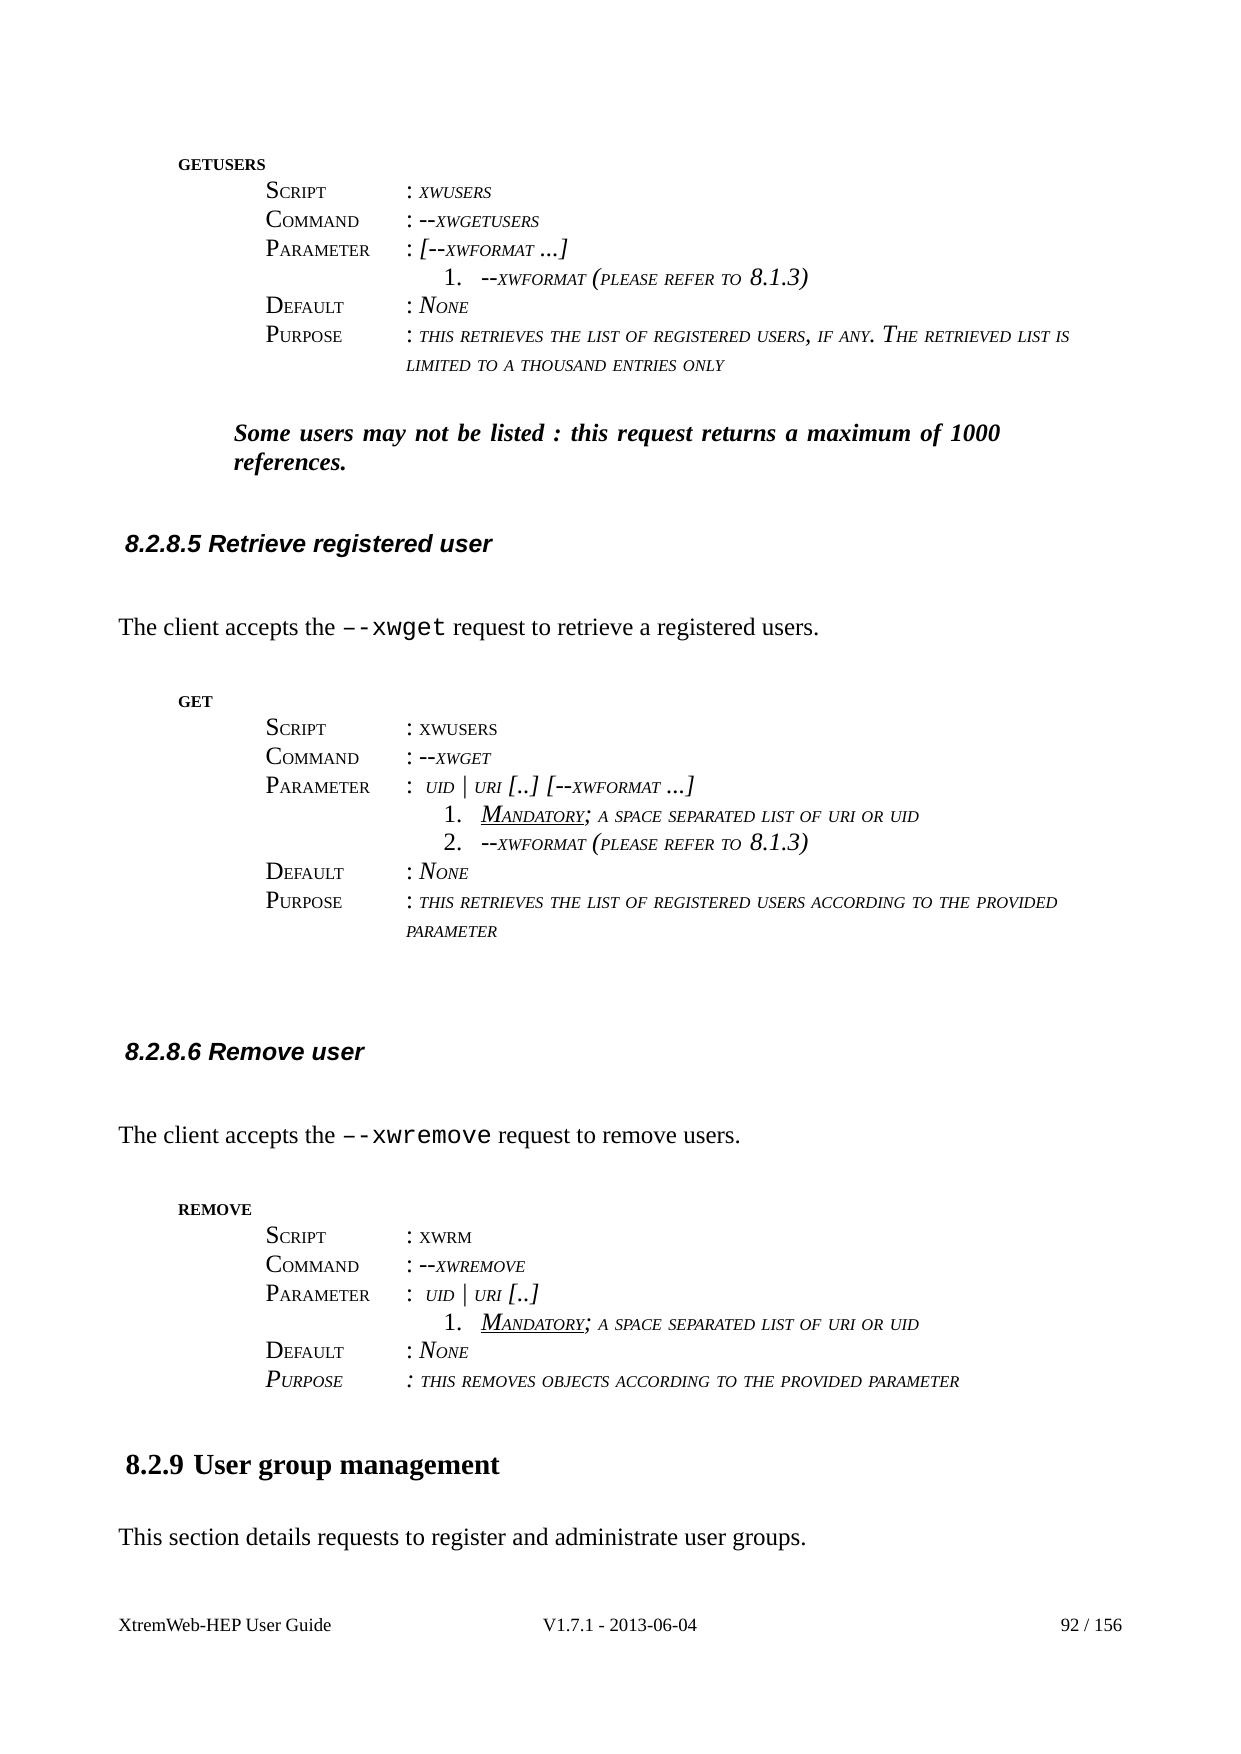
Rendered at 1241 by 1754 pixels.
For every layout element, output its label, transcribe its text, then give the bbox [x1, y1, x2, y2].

text Command : --xwget [265, 741, 1122, 770]
list Mandatory; a space separated list of uri or uid [443, 1307, 1122, 1336]
text Default : None [265, 856, 1122, 885]
text The client accepts the –-xwget request to retrieve a registered users. [118, 612, 1122, 642]
text get [178, 684, 1122, 712]
list --xwformat (please refer to 8.1.3) [443, 827, 1122, 856]
text Default : None [265, 1336, 1122, 1364]
text remove [178, 1192, 1122, 1221]
list Mandatory; a space separated list of uri or uid [443, 799, 1122, 827]
text Parameter : [--xwformat ...] [265, 233, 1122, 262]
text Default : None [265, 291, 1122, 319]
text Purpose : this removes objects according to the provided parameter [265, 1364, 1122, 1393]
text The client accepts the –-xwremove request to remove users. [118, 1120, 1122, 1151]
text Command : --xwgetusers [265, 204, 1122, 233]
text Parameter : uid | uri [..] [--xwformat ...] [265, 770, 1122, 799]
text Purpose : this retrieves the list of registered users according to the provided parameter [265, 885, 1122, 942]
text Script : xwusers [265, 712, 1122, 741]
text Purpose : this retrieves the list of registered users, if any. The retrieved list is limited to a thousand entries only [265, 319, 1122, 377]
text Script : xwrm [265, 1221, 1122, 1249]
text getusers [178, 147, 1122, 176]
list --xwformat (please refer to 8.1.3) [443, 262, 1122, 291]
subtitle Retrieve registered user [118, 529, 1122, 558]
subtitle Remove user [118, 1037, 1122, 1066]
text This section details requests to register and administrate user groups. [118, 1522, 1122, 1550]
subtitle User group management [118, 1447, 1122, 1480]
text Command : --xwremove [265, 1249, 1122, 1278]
text Script : xwusers [265, 176, 1122, 204]
text Parameter : uid | uri [..] [265, 1278, 1122, 1307]
text Some users may not be listed : this request returns a maximum of 1000 references. [233, 418, 1004, 476]
